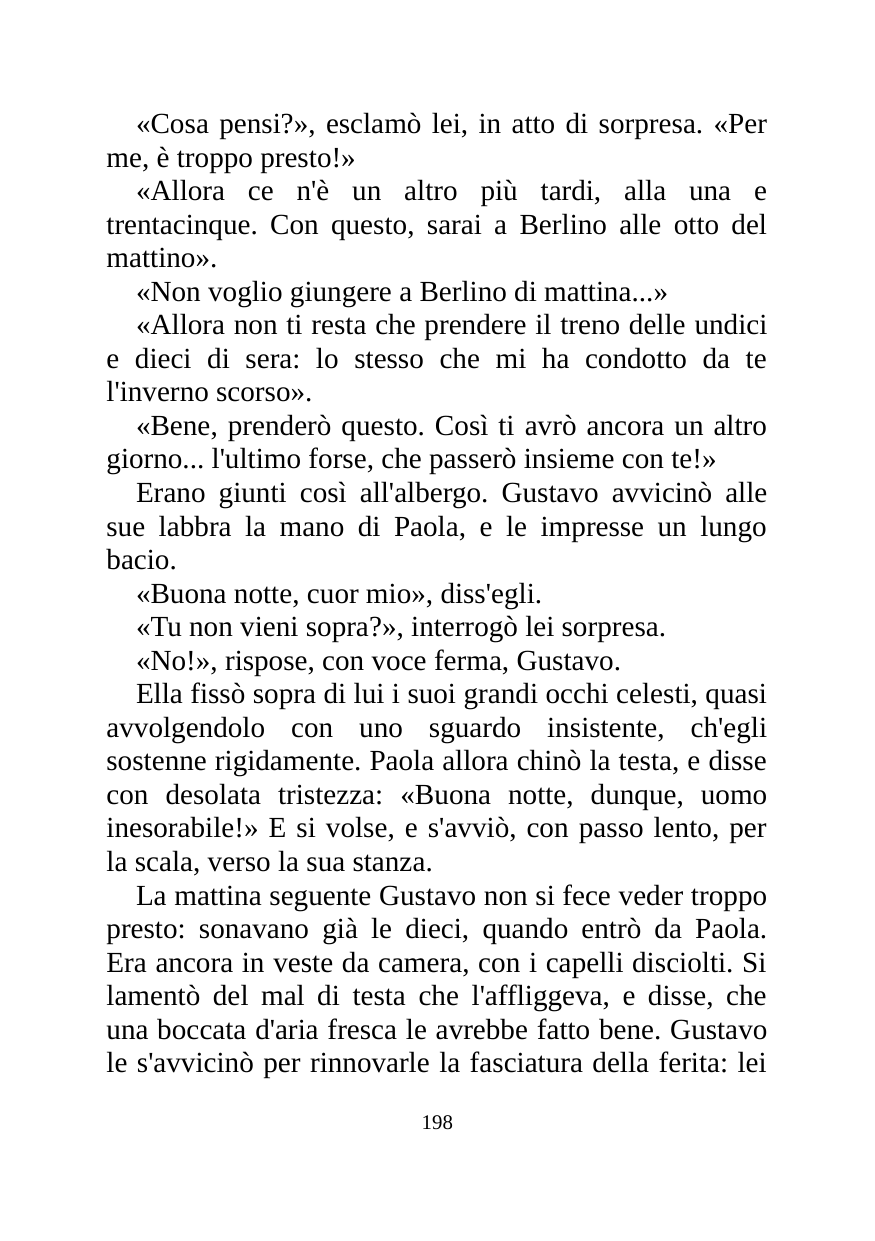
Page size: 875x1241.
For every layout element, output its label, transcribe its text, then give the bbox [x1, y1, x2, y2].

text «Tu non vieni sopra?», interrogò lei sorpresa. [106, 609, 768, 643]
text «Allora ce n'è un altro più tardi, alla una e trentacinque. Con questo, sarai a Berlino alle otto del mattino». [106, 173, 768, 274]
text Ella fissò sopra di lui i suoi grandi occhi celesti, quasi avvolgendolo con uno sguardo insistente, ch'egli sostenne rigidamente. Paola allora chinò la testa, e disse con desolata tristezza: «Buona notte, dunque, uomo inesorabile!» E si volse, e s'avviò, con passo lento, per la scala, verso la sua stanza. [106, 676, 768, 878]
text «Buona notte, cuor mio», diss'egli. [106, 576, 768, 609]
text «Bene, prenderò questo. Così ti avrò ancora un altro giorno... l'ultimo forse, che passerò insieme con te!» [106, 408, 768, 475]
text «Cosa pensi?», esclamò lei, in atto di sorpresa. «Per me, è troppo presto!» [106, 106, 768, 173]
text «Non voglio giungere a Berlino di mattina...» [106, 274, 768, 307]
text «No!», rispose, con voce ferma, Gustavo. [106, 643, 768, 676]
text «Allora non ti resta che prendere il treno delle undici e dieci di sera: lo stesso che mi ha condotto da te l'inverno scorso». [106, 307, 768, 408]
text Erano giunti così all'albergo. Gustavo avvicinò alle sue labbra la mano di Paola, e le impresse un lungo bacio. [106, 475, 768, 576]
text La mattina seguente Gustavo non si fece veder troppo presto: sonavano già le dieci, quando entrò da Paola. Era ancora in veste da camera, con i capelli disciolti. Si lamentò del mal di testa che l'affliggeva, e disse, che una boccata d'aria fresca le avrebbe fatto bene. Gustavo le s'avvicinò per rinnovarle la fasciatura della ferita: lei [106, 878, 768, 1079]
